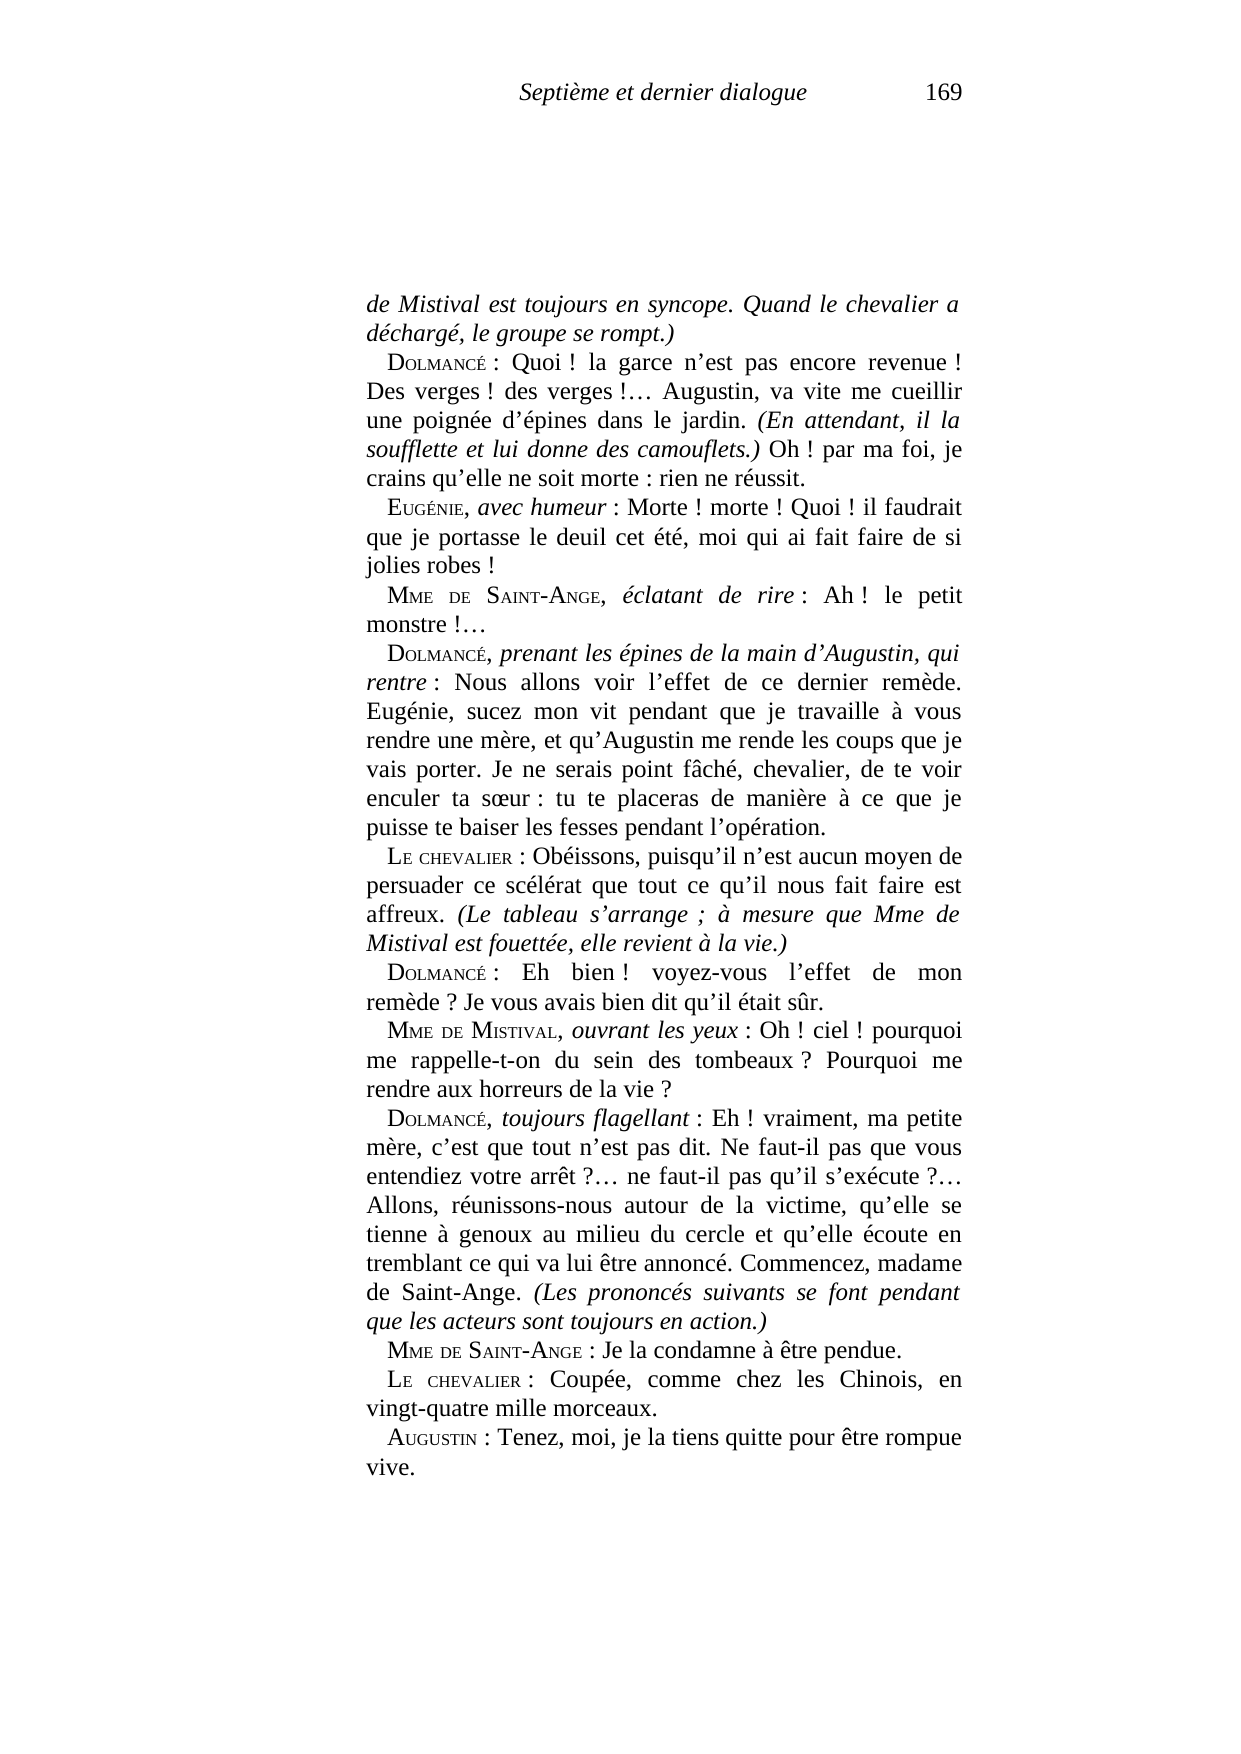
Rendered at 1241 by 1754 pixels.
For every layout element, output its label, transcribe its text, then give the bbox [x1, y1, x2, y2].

text Augustin : Tenez, moi, je la tiens quitte pour être rompue vive. [366, 1422, 962, 1480]
text Dolmancé, prenant les épines de la main d’Augustin, qui rentre : Nous allons voir l’effet de ce dernier remède. Eugénie, sucez mon vit pendant que je travaille à vous rendre une mère, et qu’Augustin me rende les coups que je vais porter. Je ne serais point fâché, chevalier, de te voir enculer ta sœur : tu te placeras de manière à ce que je puisse te baiser les fesses pendant l’opération. [366, 638, 962, 841]
text Mme de Mistival, ouvrant les yeux : Oh ! ciel ! pourquoi me rappelle-t-on du sein des tombeaux ? Pourquoi me rendre aux horreurs de la vie ? [366, 1015, 962, 1103]
text de Mistival est toujours en syncope. Quand le chevalier a déchargé, le groupe se rompt.) [366, 289, 962, 347]
text Eugénie, avec humeur : Morte ! morte ! Quoi ! il faudrait que je portasse le deuil cet été, moi qui ai fait faire de si jolies robes ! [366, 492, 962, 579]
text Dolmancé : Quoi ! la garce n’est pas encore revenue ! Des verges ! des verges !… Augustin, va vite me cueillir une poignée d’épines dans le jardin. (En attendant, il la soufflette et lui donne des camouflets.) Oh ! par ma foi, je crains qu’elle ne soit morte : rien ne réussit. [366, 347, 962, 492]
text Mme de Saint-Ange : Je la condamne à être pendue. [366, 1335, 962, 1364]
text Mme de Saint-Ange, éclatant de rire : Ah ! le petit monstre !… [366, 579, 962, 638]
text Dolmancé, toujours flagellant : Eh ! vraiment, ma petite mère, c’est que tout n’est pas dit. Ne faut-il pas que vous entendiez votre arrêt ?… ne faut-il pas qu’il s’exécute ?… Allons, réunissons-nous autour de la victime, qu’elle se tienne à genoux au milieu du cercle et qu’elle écoute en tremblant ce qui va lui être annoncé. Commencez, madame de Saint-Ange. (Les prononcés suivants se font pendant que les acteurs sont toujours en action.) [366, 1103, 962, 1335]
text Dolmancé : Eh bien ! voyez-vous l’effet de mon remède ? Je vous avais bien dit qu’il était sûr. [366, 957, 962, 1015]
text Le chevalier : Obéissons, puisqu’il n’est aucun moyen de persuader ce scélérat que tout ce qu’il nous fait faire est affreux. (Le tableau s’arrange ; à mesure que Mme de Mistival est fouettée, elle revient à la vie.) [366, 841, 962, 957]
text Le chevalier : Coupée, comme chez les Chinois, en vingt-quatre mille morceaux. [366, 1364, 962, 1422]
